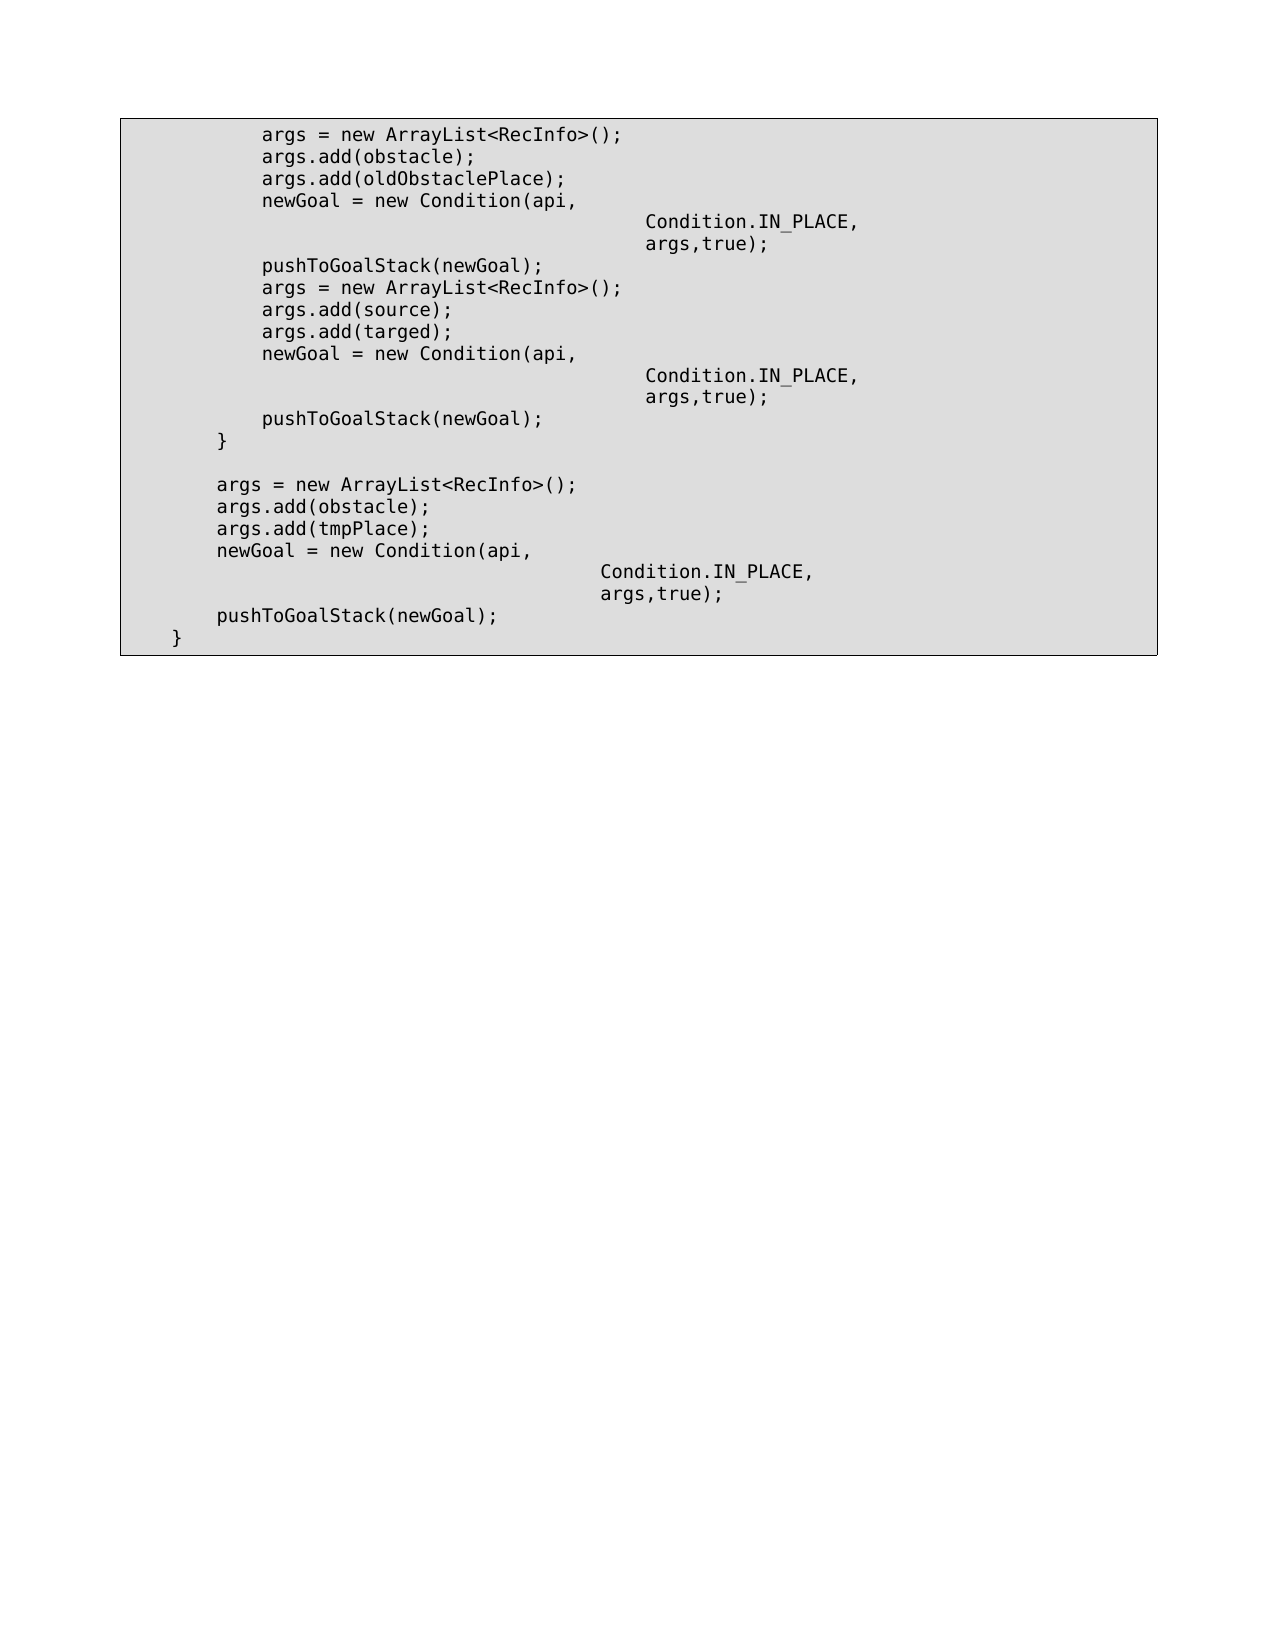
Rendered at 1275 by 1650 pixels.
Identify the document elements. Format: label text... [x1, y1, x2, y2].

table_cell args = new ArrayList<RecInfo>(); args.add(obstacle); args.add(oldObstaclePlace); newGoal = new Condition(api, Condition.IN_PLACE, args,true); pushToGoalStack(newGoal); args = new ArrayList<RecInfo>(); args.add(source); args.add(targed); newGoal = new Condition(api, Condition.IN_PLACE, args,true); pushToGoalStack(newGoal); } args = new ArrayList<RecInfo>(); args.add(obstacle); args.add(tmpPlace); newGoal = new Condition(api, Condition.IN_PLACE, args,true); pushToGoalStack(newGoal); } [121, 119, 1157, 655]
